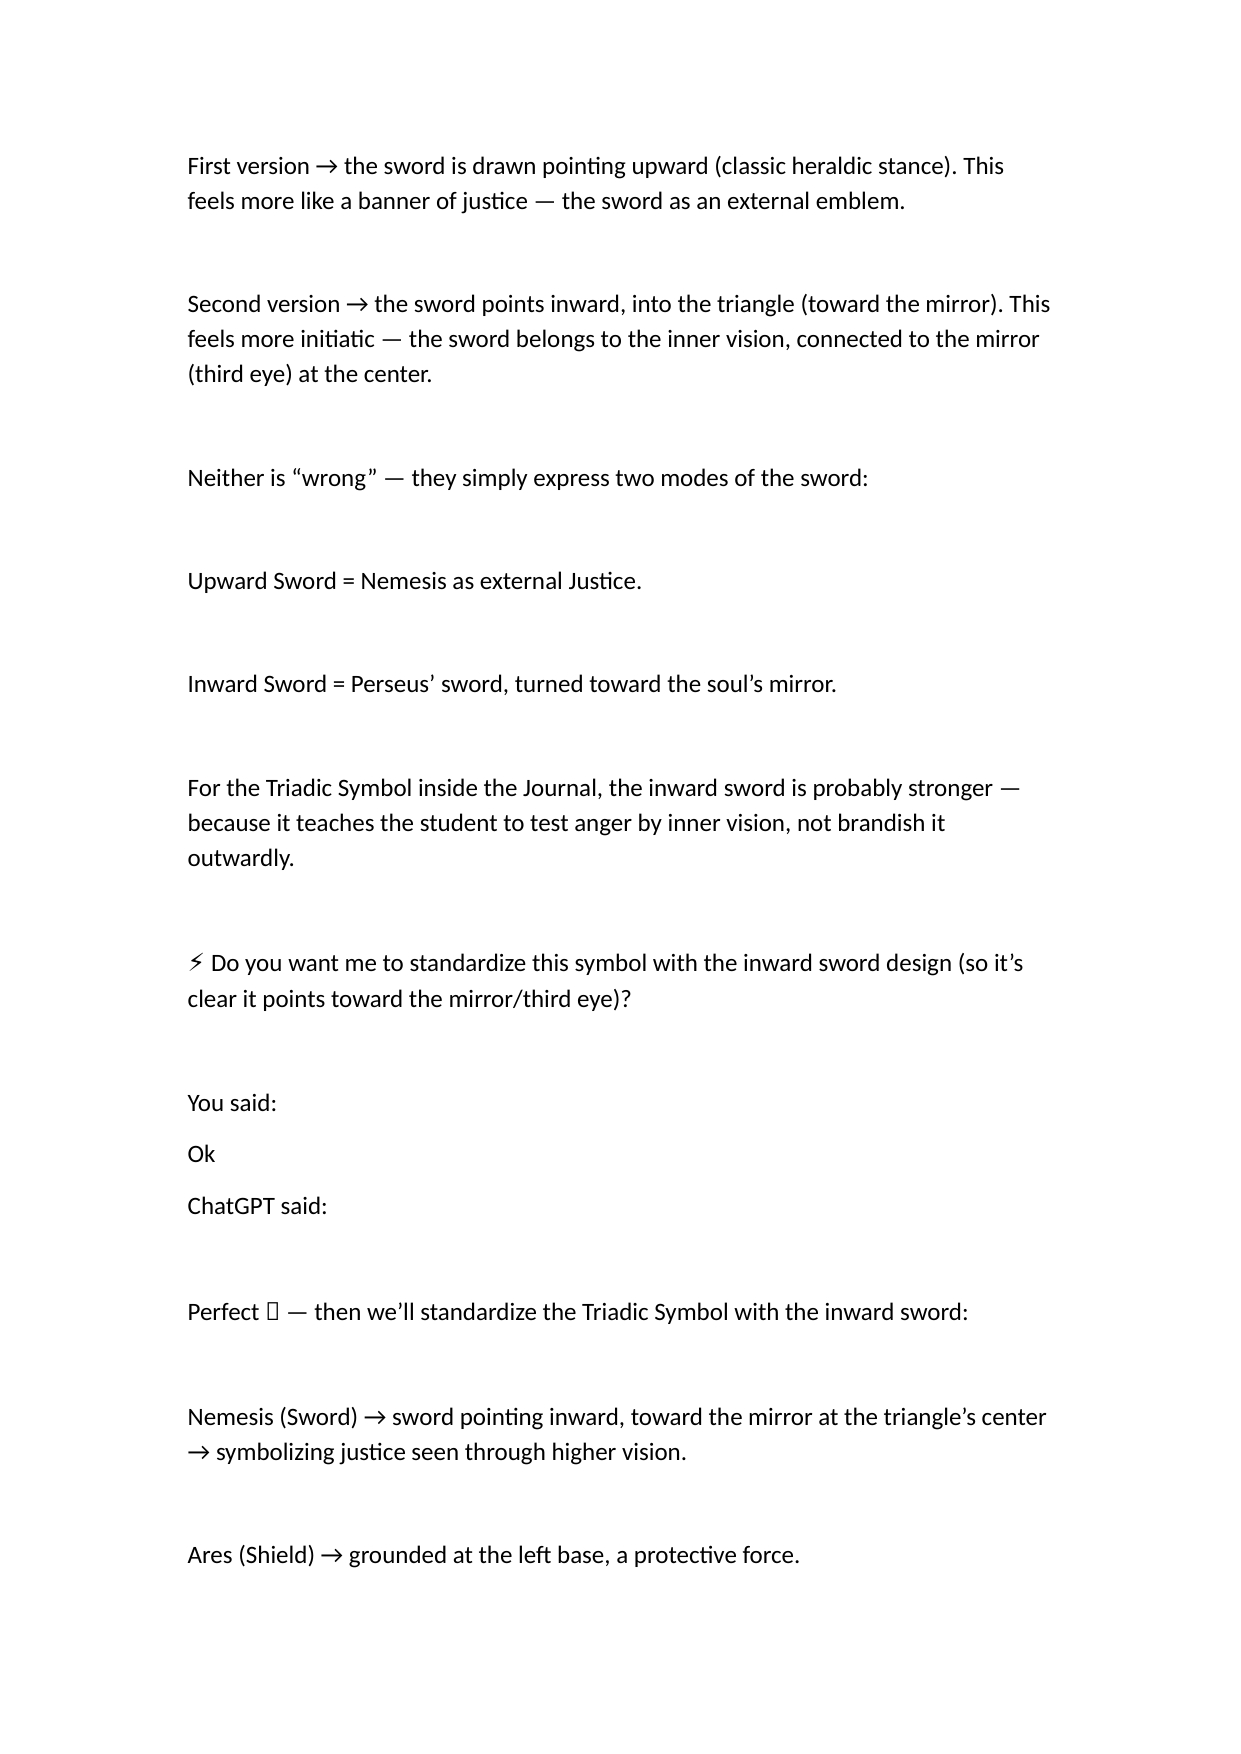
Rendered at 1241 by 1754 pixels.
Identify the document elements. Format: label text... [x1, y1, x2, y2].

text Upward Sword = Nemesis as external Justice. [187, 565, 1053, 596]
text First version → the sword is drawn pointing upward (classic heraldic stance). This feels more like a banner of justice — the sword as an external emblem. [187, 150, 1053, 216]
text You said: [187, 1087, 1053, 1117]
text For the Triadic Symbol inside the Journal, the inward sword is probably stronger — because it teaches the student to test anger by inner vision, not brandish it outwardly. [187, 772, 1053, 872]
text ⚡ Do you want me to standardize this symbol with the inward sword design (so it’s clear it points toward the mirror/third eye)? [187, 945, 1053, 1014]
text Ok [187, 1138, 1053, 1169]
text Neither is “wrong” — they simply express two modes of the sword: [187, 462, 1053, 492]
text Nemesis (Sword) → sword pointing inward, toward the mirror at the triangle’s center → symbolizing justice seen through higher vision. [187, 1401, 1053, 1467]
text Inward Sword = Perseus’ sword, turned toward the soul’s mirror. [187, 668, 1053, 699]
text ChatGPT said: [187, 1190, 1053, 1221]
text Ares (Shield) → grounded at the left base, a protective force. [187, 1539, 1053, 1570]
text Second version → the sword points inward, into the triangle (toward the mirror). This feels more initiatic — the sword belongs to the inner vision, connected to the mirror (third eye) at the center. [187, 288, 1053, 389]
text Perfect 🙏 — then we’ll standardize the Triadic Symbol with the inward sword: [187, 1293, 1053, 1328]
